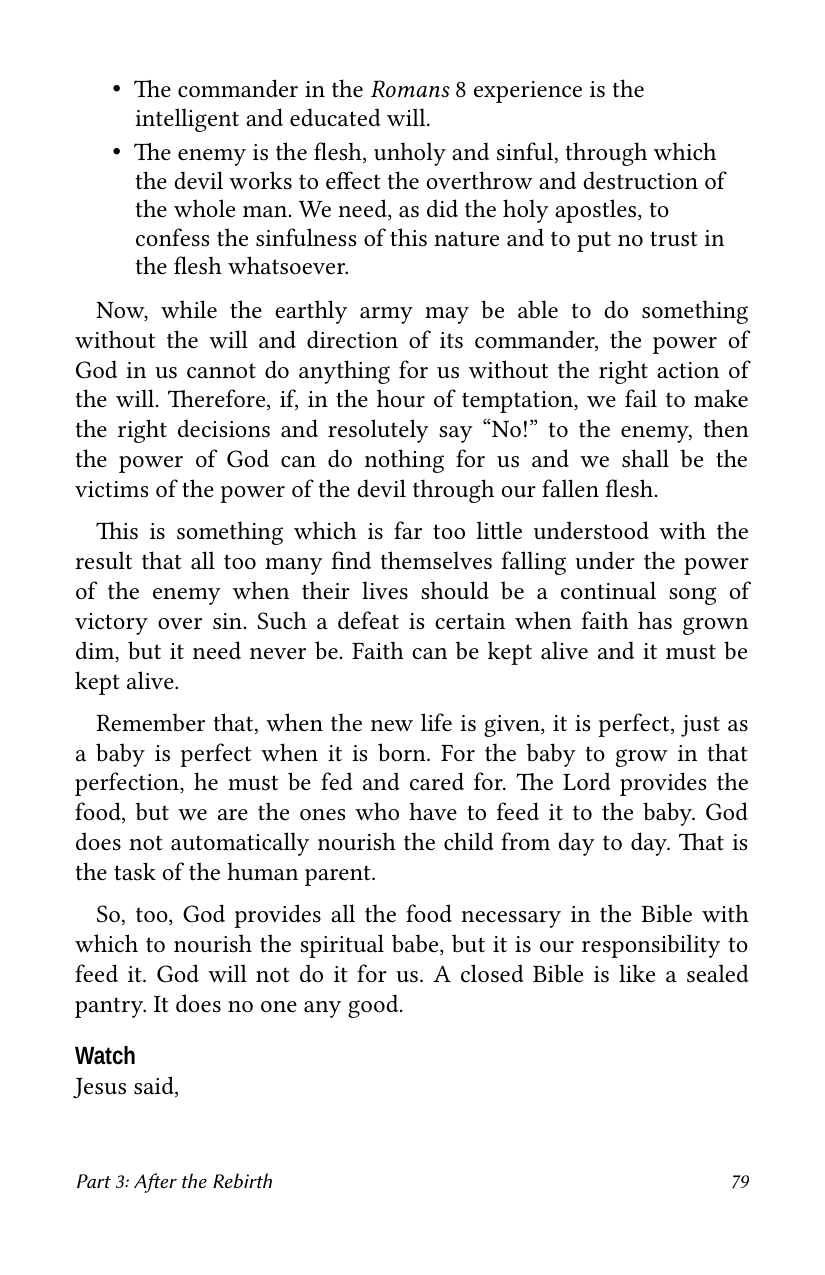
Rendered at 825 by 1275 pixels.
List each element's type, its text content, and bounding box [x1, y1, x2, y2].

text So, too, God provides all the food necessary in the Bible with which to nourish the spiritual babe, but it is our responsibility to feed it. God will not do it for us. A closed Bible is like a sealed pantry. It does no one any good. [75, 900, 750, 1018]
subtitle Watch [75, 1041, 750, 1069]
list The enemy is the flesh, unholy and sinful, through which the devil works to effect the overthrow and destruction of the whole man. We need, as did the holy apostles, to confess the sinfulness of this nature and to put no trust in the flesh whatsoever. [112, 138, 750, 281]
text Now, while the earthly army may be able to do something without the will and direction of its commander, the power of God in us cannot do anything for us without the right action of the will. Therefore, if, in the hour of temptation, we fail to make the right decisions and resolutely say “No!” to the enemy, then the power of God can do nothing for us and we shall be the victims of the power of the devil through our fallen flesh. [75, 296, 750, 504]
text Jesus said, [75, 1072, 750, 1101]
list The commander in the Romans 8 experience is the intelligent and educated will. [112, 75, 750, 132]
text Remember that, when the new life is given, it is perfect, just as a baby is perfect when it is born. For the baby to grow in that perfection, he must be fed and cared for. The Lord provides the food, but we are the ones who have to feed it to the baby. God does not automatically nourish the child from day to day. That is the task of the human parent. [75, 709, 750, 887]
text This is something which is far too little understood with the result that all too many find themselves falling under the power of the enemy when their lives should be a continual song of victory over sin. Such a defeat is certain when faith has grown dim, but it need never be. Faith can be kept alive and it must be kept alive. [75, 517, 750, 695]
